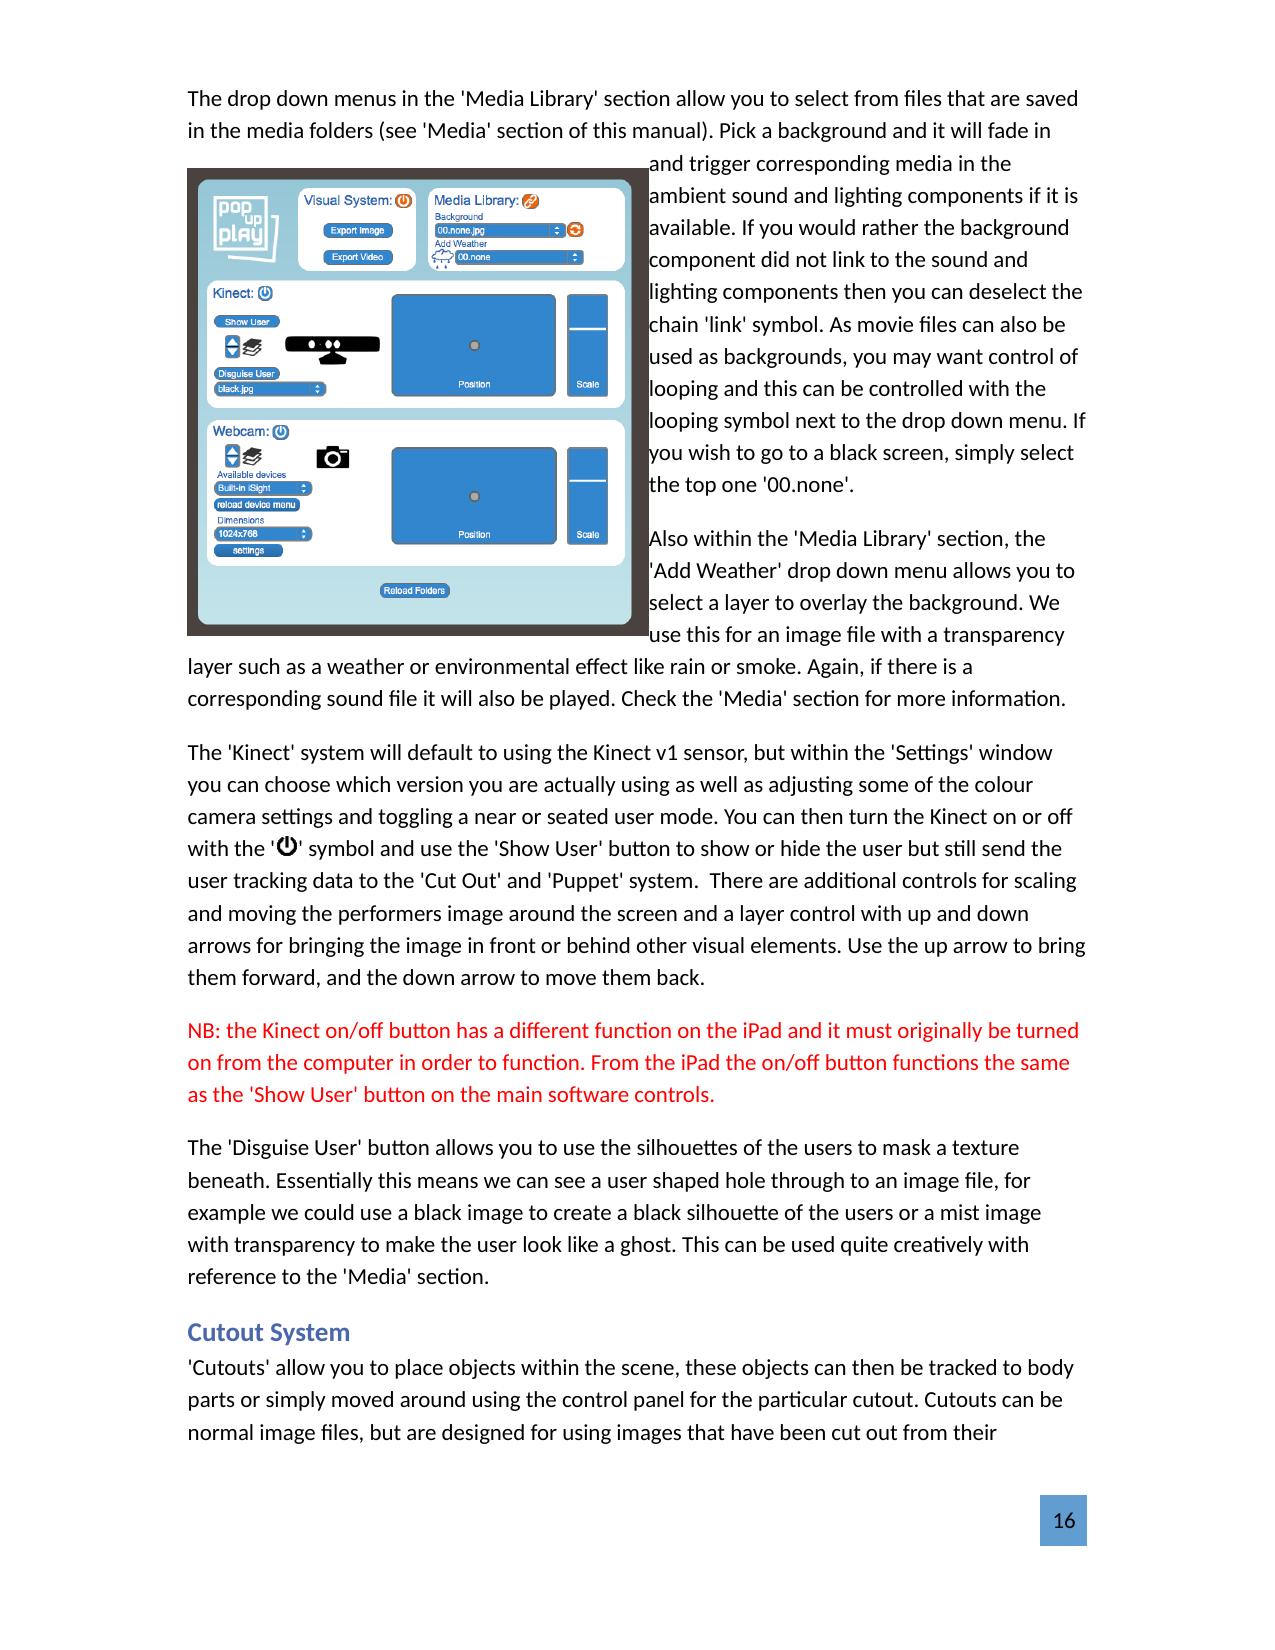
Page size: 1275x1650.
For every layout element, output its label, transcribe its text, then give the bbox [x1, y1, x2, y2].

picture [187, 499, 649, 524]
text NB: the Kinect on/off button has a different function on the iPad and it must originally be turned on from the computer in order to function. From the iPad the on/off button functions the same as the 'Show User' button on the main software controls. [187, 1016, 1087, 1108]
text 'Cutouts' allow you to place objects within the scene, these objects can then be tracked to body parts or simply moved around using the control panel for the particular cutout. Cutouts can be normal image files, but are designed for using images that have been cut out from their [187, 1353, 1087, 1446]
picture [275, 834, 298, 857]
text The drop down menus in the 'Media Library' section allow you to select from files that are saved in the media folders (see 'Media' section of this manual). Pick a background and it will fade in and trigger corresponding media in the ambient sound and lighting components if it is available. If you would rather the background component did not link to the sound and lighting components then you can deselect the chain 'link' symbol. As movie files can also be used as backgrounds, you may want control of looping and this can be controlled with the looping symbol next to the drop down menu. If you wish to go to a black screen, simply select the top one '00.none'. [187, 84, 1087, 499]
text The 'Disguise User' button allows you to use the silhouettes of the users to mask a texture beneath. Essentially this means we can see a user shaped hole through to an image file, for example we could use a black image to create a black silhouette of the users or a mist image with transparency to make the user look like a ghost. This can be used quite creatively with reference to the 'Media' section. [187, 1133, 1087, 1290]
subtitle Cutout System [187, 1315, 1087, 1348]
text Also within the 'Media Library' section, the 'Add Weather' drop down menu allows you to select a layer to overlay the background. We use this for an image file with a transparency layer such as a weather or environmental effect like rain or smoke. Again, if there is a corresponding sound file it will also be played. Check the 'Media' section for more information. [187, 524, 1087, 713]
text The 'Kinect' system will default to using the Kinect v1 sensor, but within the 'Settings' window you can choose which version you are actually using as well as adjusting some of the colour camera settings and toggling a near or seated user mode. You can then turn the Kinect on or off with the '' symbol and use the 'Show User' button to show or hide the user but still send the user tracking data to the 'Cut Out' and 'Puppet' system. There are additional controls for scaling and moving the performers image around the screen and a layer control with up and down arrows for bringing the image in front or behind other visual elements. Use the up arrow to bring them forward, and the down arrow to move them back. [187, 738, 1087, 991]
